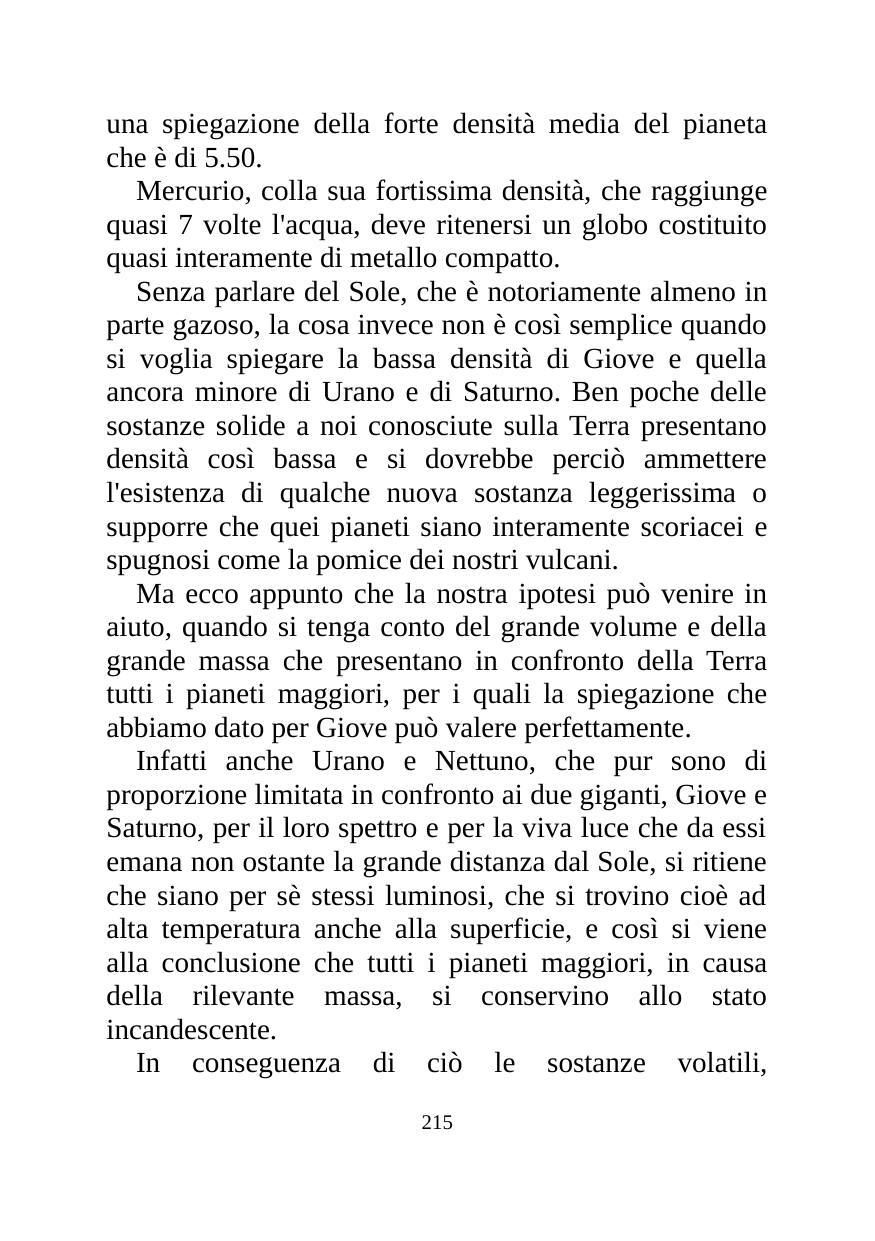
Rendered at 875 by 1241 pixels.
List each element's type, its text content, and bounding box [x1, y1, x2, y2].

text Ma ecco appunto che la nostra ipotesi può venire in aiuto, quando si tenga conto del grande volume e della grande massa che presentano in confronto della Terra tutti i pianeti maggiori, per i quali la spiegazione che abbiamo dato per Giove può valere perfettamente. [106, 576, 768, 743]
text In conseguenza di ciò le sostanze volatili, [106, 1045, 768, 1079]
text Senza parlare del Sole, che è notoriamente almeno in parte gazoso, la cosa invece non è così semplice quando si voglia spiegare la bassa densità di Giove e quella ancora minore di Urano e di Saturno. Ben poche delle sostanze solide a noi conosciute sulla Terra presentano densità così bassa e si dovrebbe perciò ammettere l'esistenza di qualche nuova sostanza leggerissima o supporre che quei pianeti siano interamente scoriacei e spugnosi come la pomice dei nostri vulcani. [106, 274, 768, 576]
text una spiegazione della forte densità media del pianeta che è di 5.50. [106, 106, 768, 173]
text Mercurio, colla sua fortissima densità, che raggiunge quasi 7 volte l'acqua, deve ritenersi un globo costituito quasi interamente di metallo compatto. [106, 173, 768, 274]
text Infatti anche Urano e Nettuno, che pur sono di proporzione limitata in confronto ai due giganti, Giove e Saturno, per il loro spettro e per la viva luce che da essi emana non ostante la grande distanza dal Sole, si ritiene che siano per sè stessi luminosi, che si trovino cioè ad alta temperatura anche alla superficie, e così si viene alla conclusione che tutti i pianeti maggiori, in causa della rilevante massa, si conservino allo stato incandescente. [106, 743, 768, 1045]
